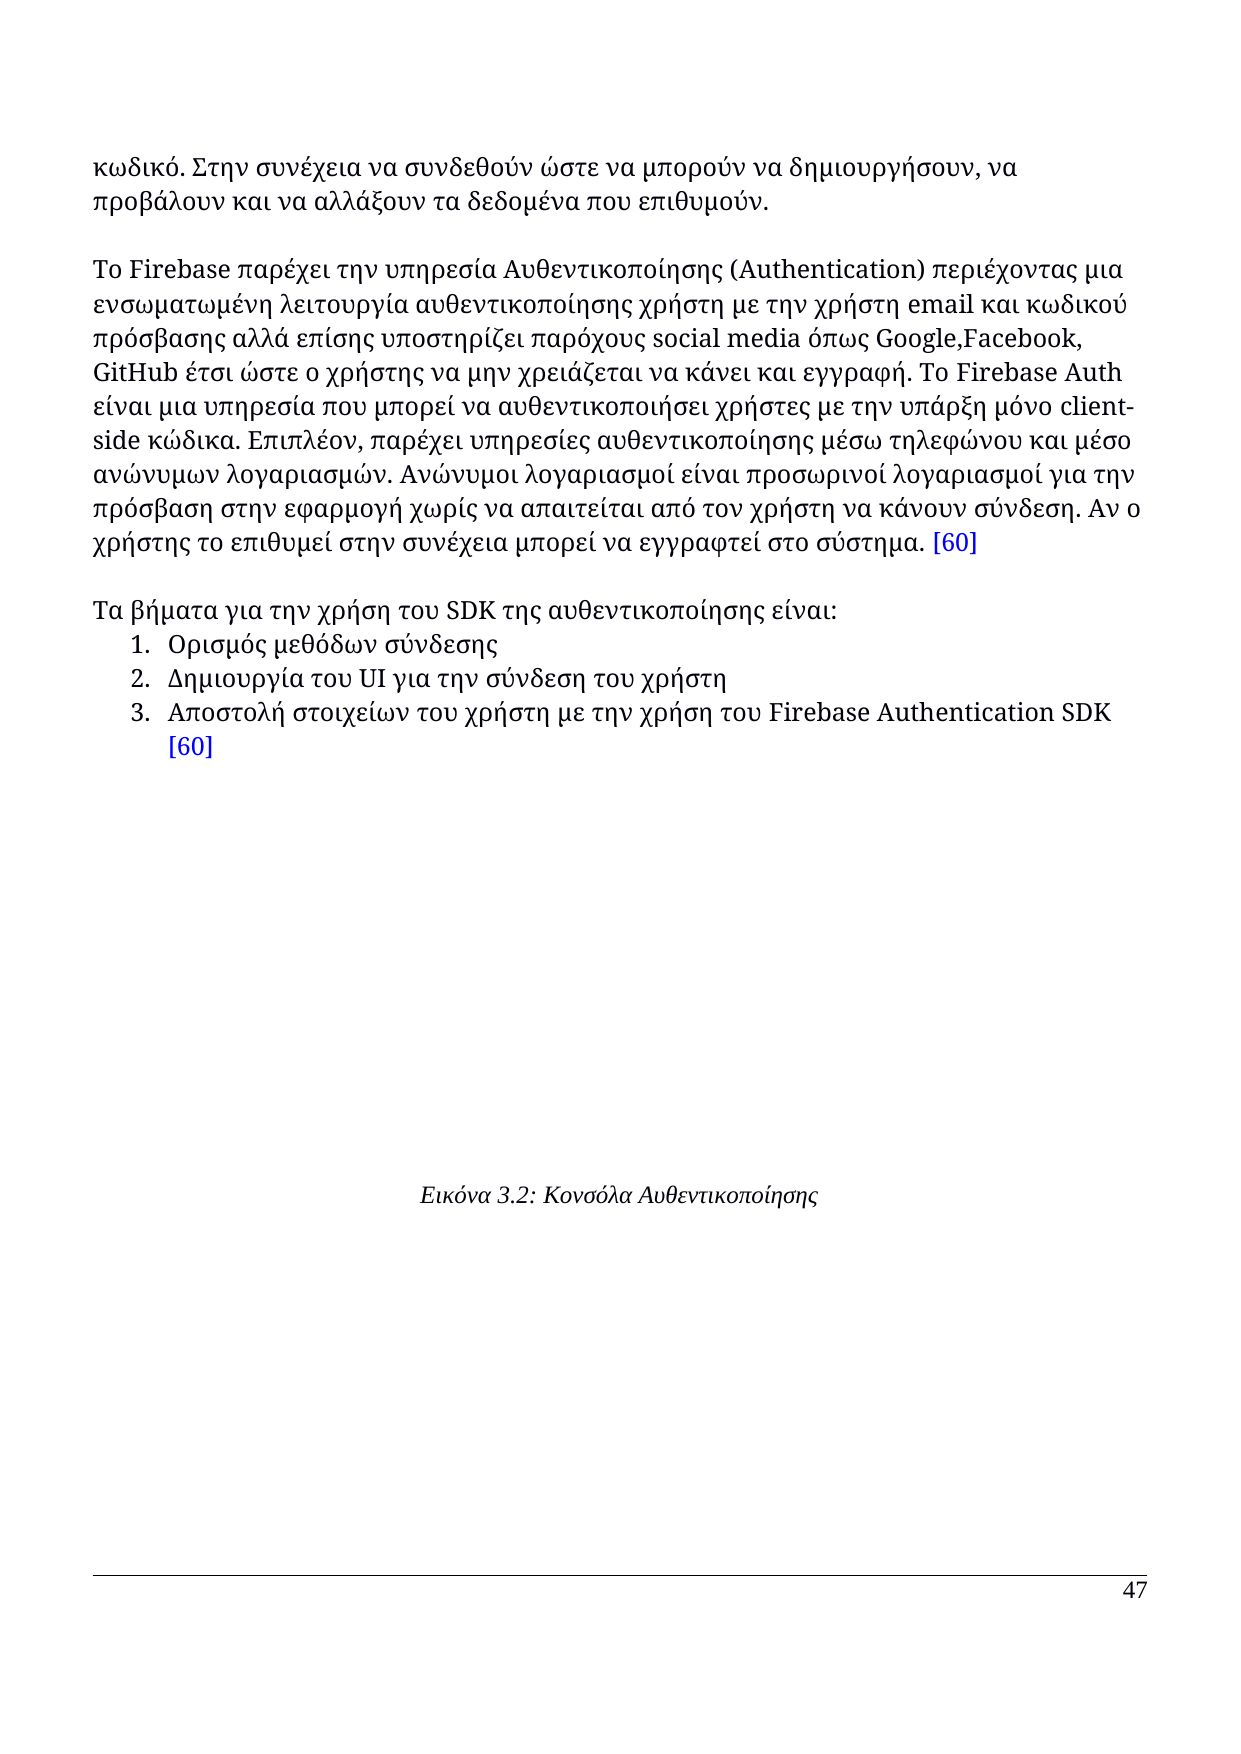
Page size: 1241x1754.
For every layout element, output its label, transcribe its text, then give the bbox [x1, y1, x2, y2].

text Το Firebase παρέχει την υπηρεσία Αυθεντικοποίησης (Authentication) περιέχοντας μια ενσωματωμένη λειτουργία αυθεντικοποίησης χρήστη με την χρήστη email και κωδικού πρόσβασης αλλά επίσης υποστηρίζει παρόχους social media όπως Google,Facebook, GitHub έτσι ώστε ο χρήστης να μην χρειάζεται να κάνει και εγγραφή. Το Firebase Auth είναι μια υπηρεσία που μπορεί να αυθεντικοποιήσει χρήστες με την υπάρξη μόνο client-side κώδικα. Επιπλέον, παρέχει υπηρεσίες αυθεντικοποίησης μέσω τηλεφώνου και μέσο ανώνυμων λογαριασμών. Ανώνυμοι λογαριασμοί είναι προσωρινοί λογαριασμοί για την πρόσβαση στην εφαρμογή χωρίς να απαιτείται από τον χρήστη να κάνουν σύνδεση. Αν ο χρήστης το επιθυμεί στην συνέχεια μπορεί να εγγραφτεί στο σύστημα. [60] [93, 252, 1147, 559]
list Ορισμός μεθόδων σύνδεσης [130, 627, 1147, 661]
text κωδικό. Στην συνέχεια να συνδεθούν ώστε να μπορούν να δημιουργήσουν, να προβάλουν και να αλλάξουν τα δεδομένα που επιθυμούν. [93, 150, 1147, 218]
text Τα βήματα για την χρήση του SDK της αυθεντικοποίησης είναι: [93, 593, 1147, 627]
list Δημιουργία του UI για την σύνδεση του χρήστη [130, 661, 1147, 695]
list Αποστολή στοιχείων του χρήστη με την χρήση του Firebase Authentication SDK [60] [130, 695, 1147, 763]
text Εικόνα 3.2: Κονσόλα Αυθεντικοποίησης [111, 802, 1129, 1209]
